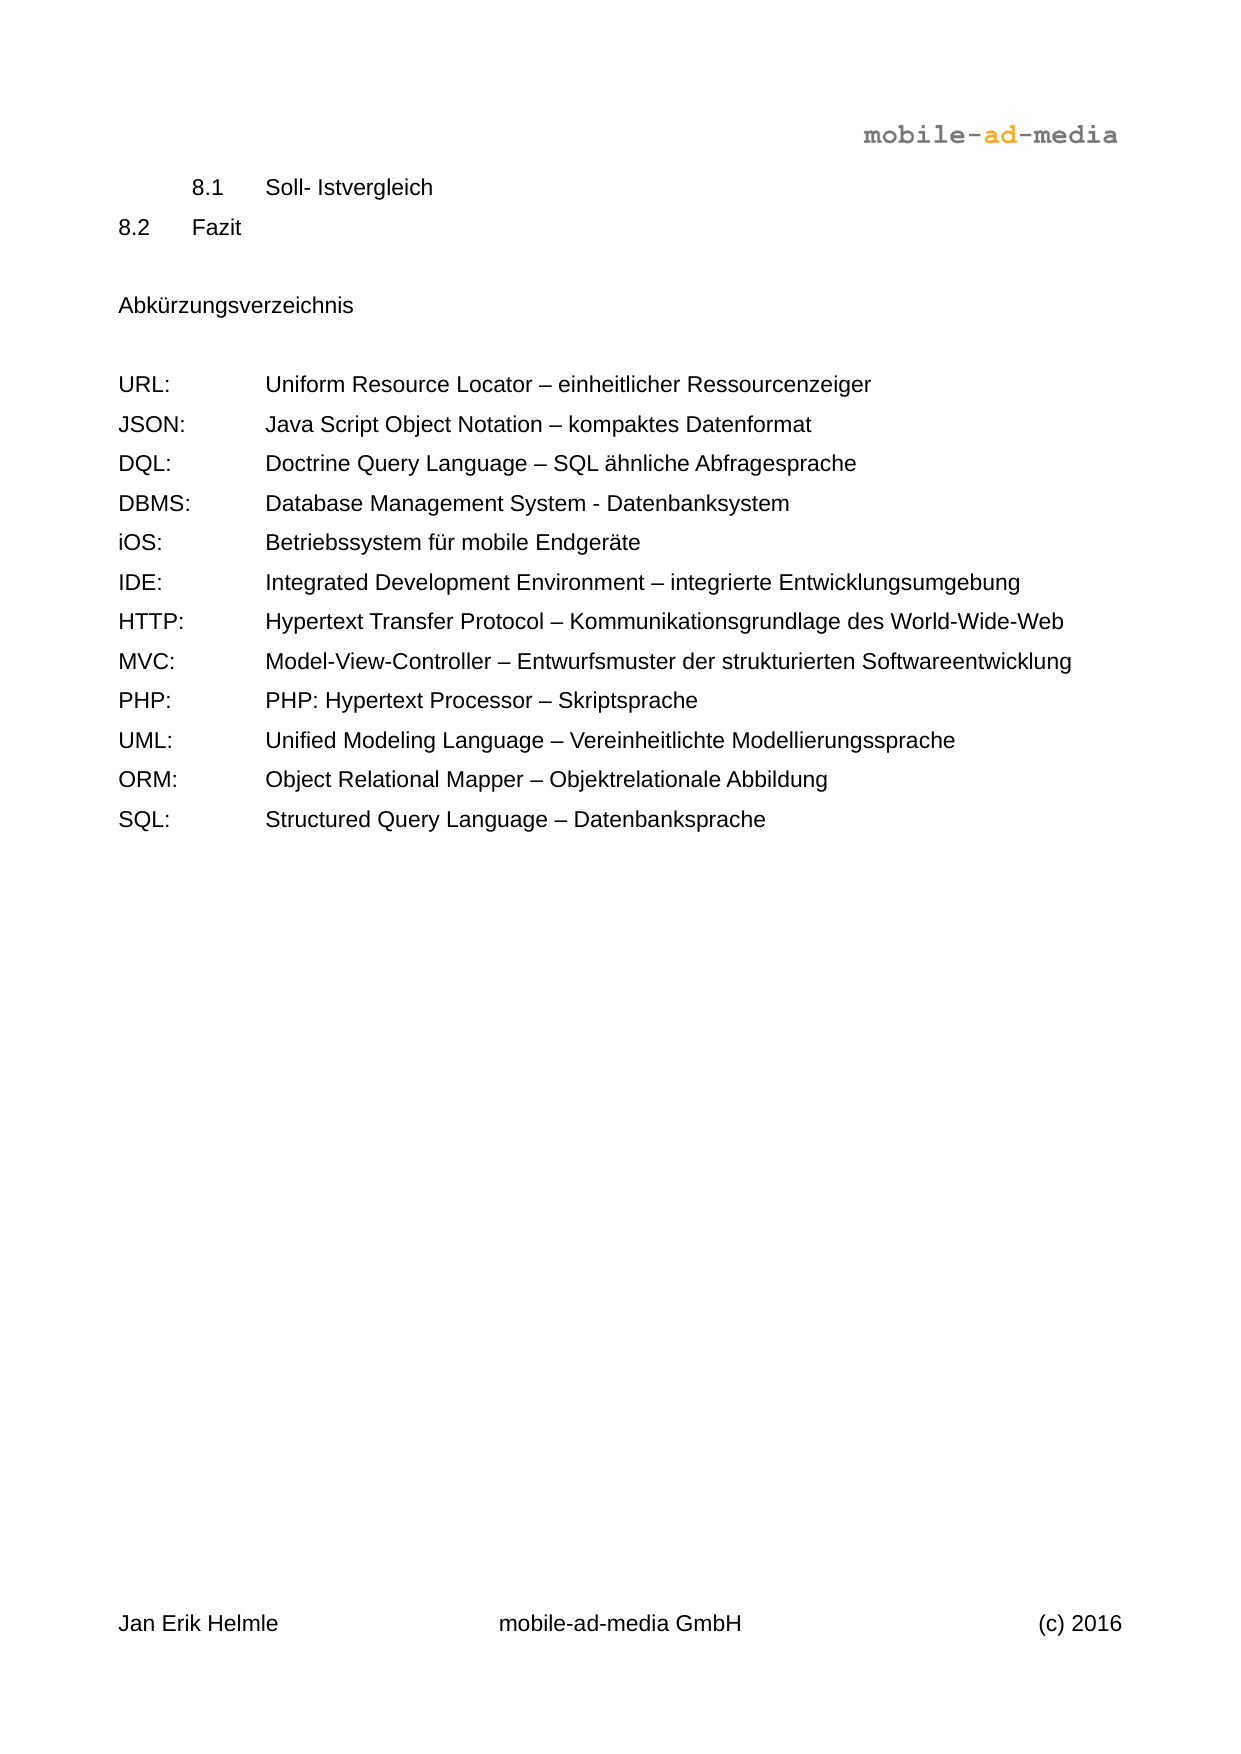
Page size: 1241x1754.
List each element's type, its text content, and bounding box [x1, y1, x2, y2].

text DQL: Doctrine Query Language – SQL ähnliche Abfragesprache [118, 450, 1122, 477]
text 8.2 Fazit [118, 213, 1122, 240]
text MVC: Model-View-Controller – Entwurfsmuster der strukturierten Softwareentwicklung [118, 648, 1122, 674]
text DBMS: Database Management System - Datenbanksystem [118, 490, 1122, 516]
text URL: Uniform Resource Locator – einheitlicher Ressourcenzeiger [118, 371, 1122, 398]
text Abkürzungsverzeichnis [118, 292, 1122, 319]
text IDE: Integrated Development Environment – integrierte Entwicklungsumgebung [118, 569, 1122, 595]
text JSON: Java Script Object Notation – kompaktes Datenformat [118, 411, 1122, 437]
text SQL: Structured Query Language – Datenbanksprache [118, 806, 1122, 832]
text PHP: PHP: Hypertext Processor – Skriptsprache [118, 687, 1122, 713]
picture [863, 118, 1118, 150]
text UML: Unified Modeling Language – Vereinheitlichte Modellierungssprache [118, 727, 1122, 753]
text iOS: Betriebssystem für mobile Endgeräte [118, 529, 1122, 556]
text HTTP: Hypertext Transfer Protocol – Kommunikationsgrundlage des World-Wide-Web [118, 608, 1122, 634]
text 8.1 Soll- Istvergleich [118, 174, 1122, 200]
text ORM: Object Relational Mapper – Objektrelationale Abbildung [118, 766, 1122, 792]
